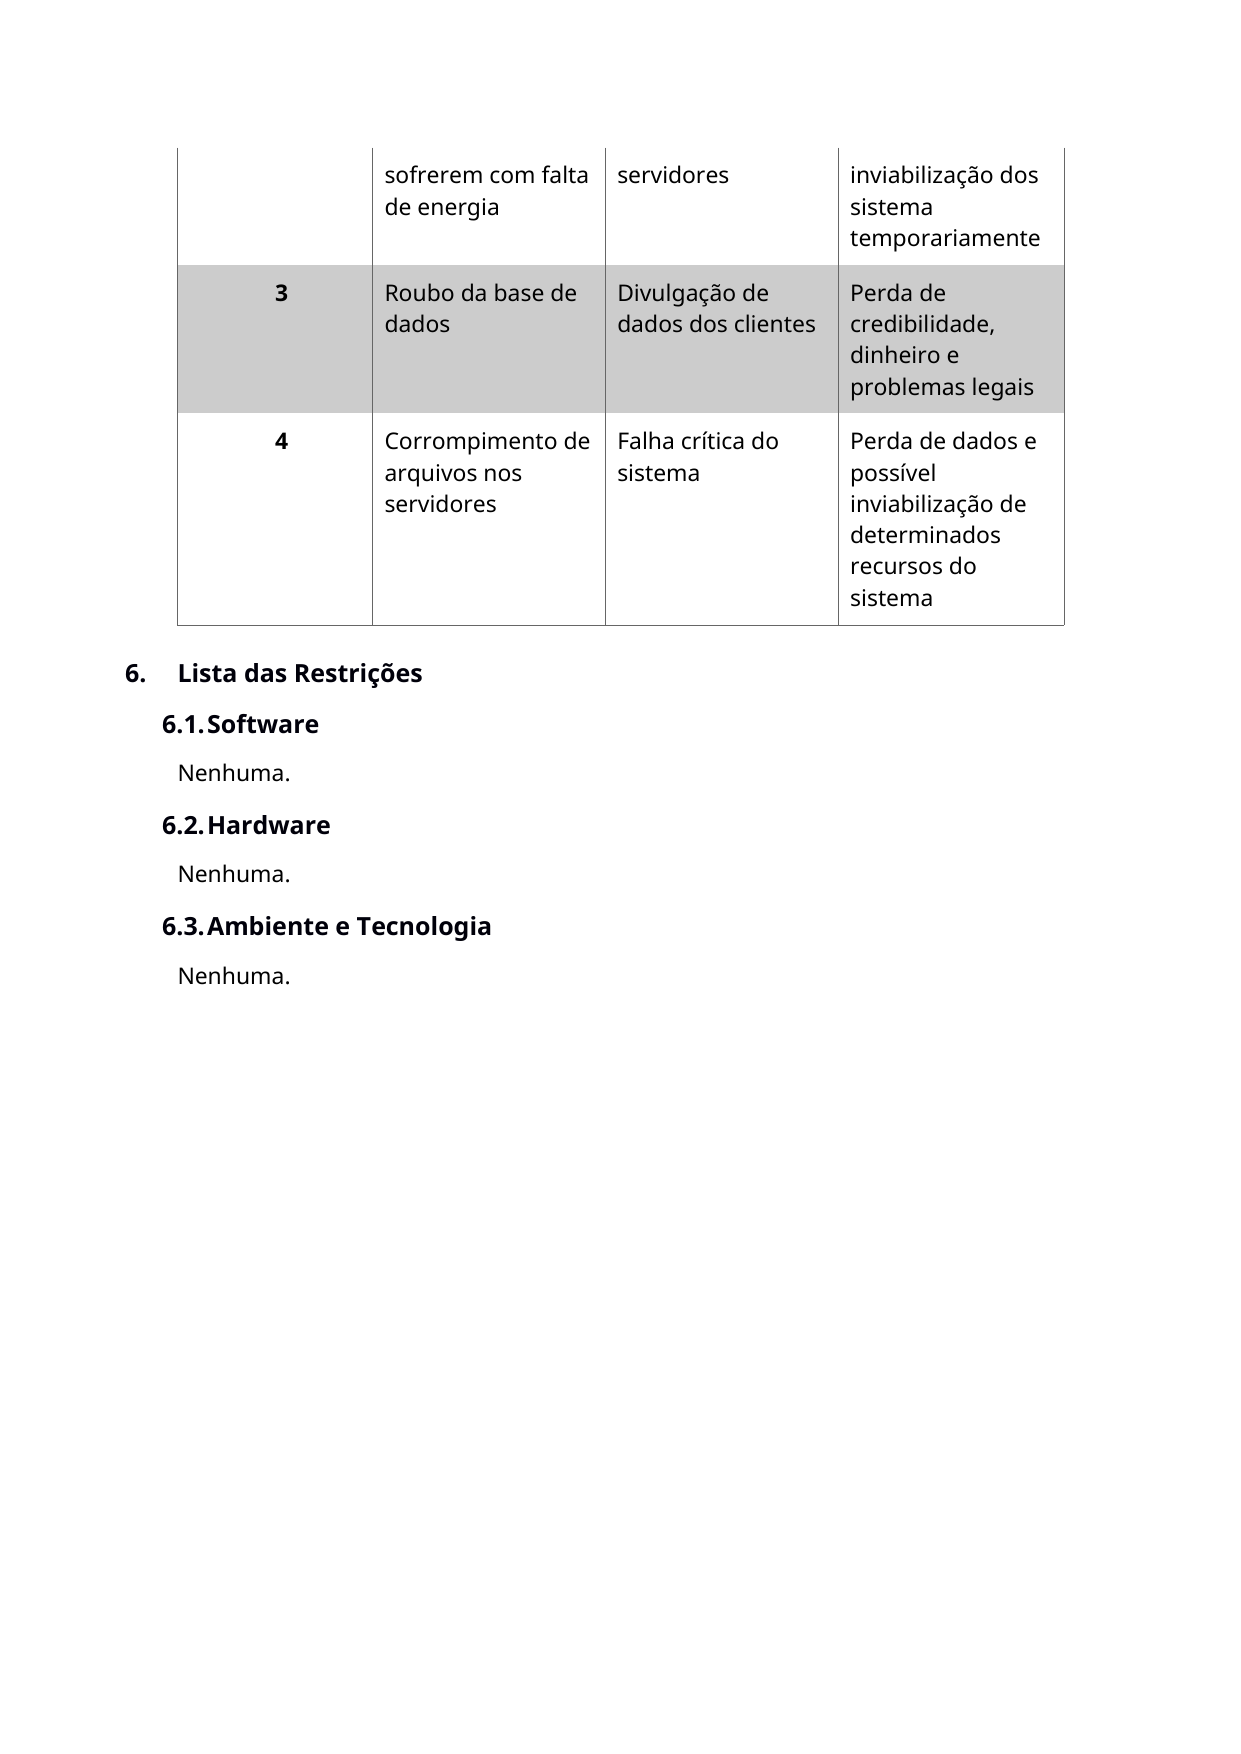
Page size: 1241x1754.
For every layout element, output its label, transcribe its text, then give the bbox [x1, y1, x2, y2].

subtitle Hardware [162, 808, 1063, 842]
text Nenhuma. [177, 757, 1063, 788]
text Nenhuma. [177, 858, 1063, 890]
subtitle Lista das Restrições [125, 656, 1063, 690]
subtitle Ambiente e Tecnologia [162, 909, 1063, 943]
table_cell [178, 414, 372, 624]
table_cell Falha crítica do sistema [606, 414, 838, 624]
table_cell servidores [606, 148, 838, 265]
table_cell Divulgação de dados dos clientes [606, 265, 838, 413]
table_cell [178, 148, 372, 265]
table_cell Perda de dados e possível inviabilização de determinados recursos do sistema [839, 414, 1064, 624]
table_cell inviabilização dos sistema temporariamente [839, 148, 1064, 265]
table_cell Corrompimento de arquivos nos servidores [373, 414, 605, 624]
text Nenhuma. [177, 959, 1063, 991]
table_cell Roubo da base de dados [373, 265, 605, 413]
subtitle Software [162, 707, 1063, 741]
table_cell [178, 265, 372, 413]
table_cell sofrerem com falta de energia [373, 148, 605, 265]
table_cell Perda de credibilidade, dinheiro e problemas legais [839, 265, 1064, 413]
